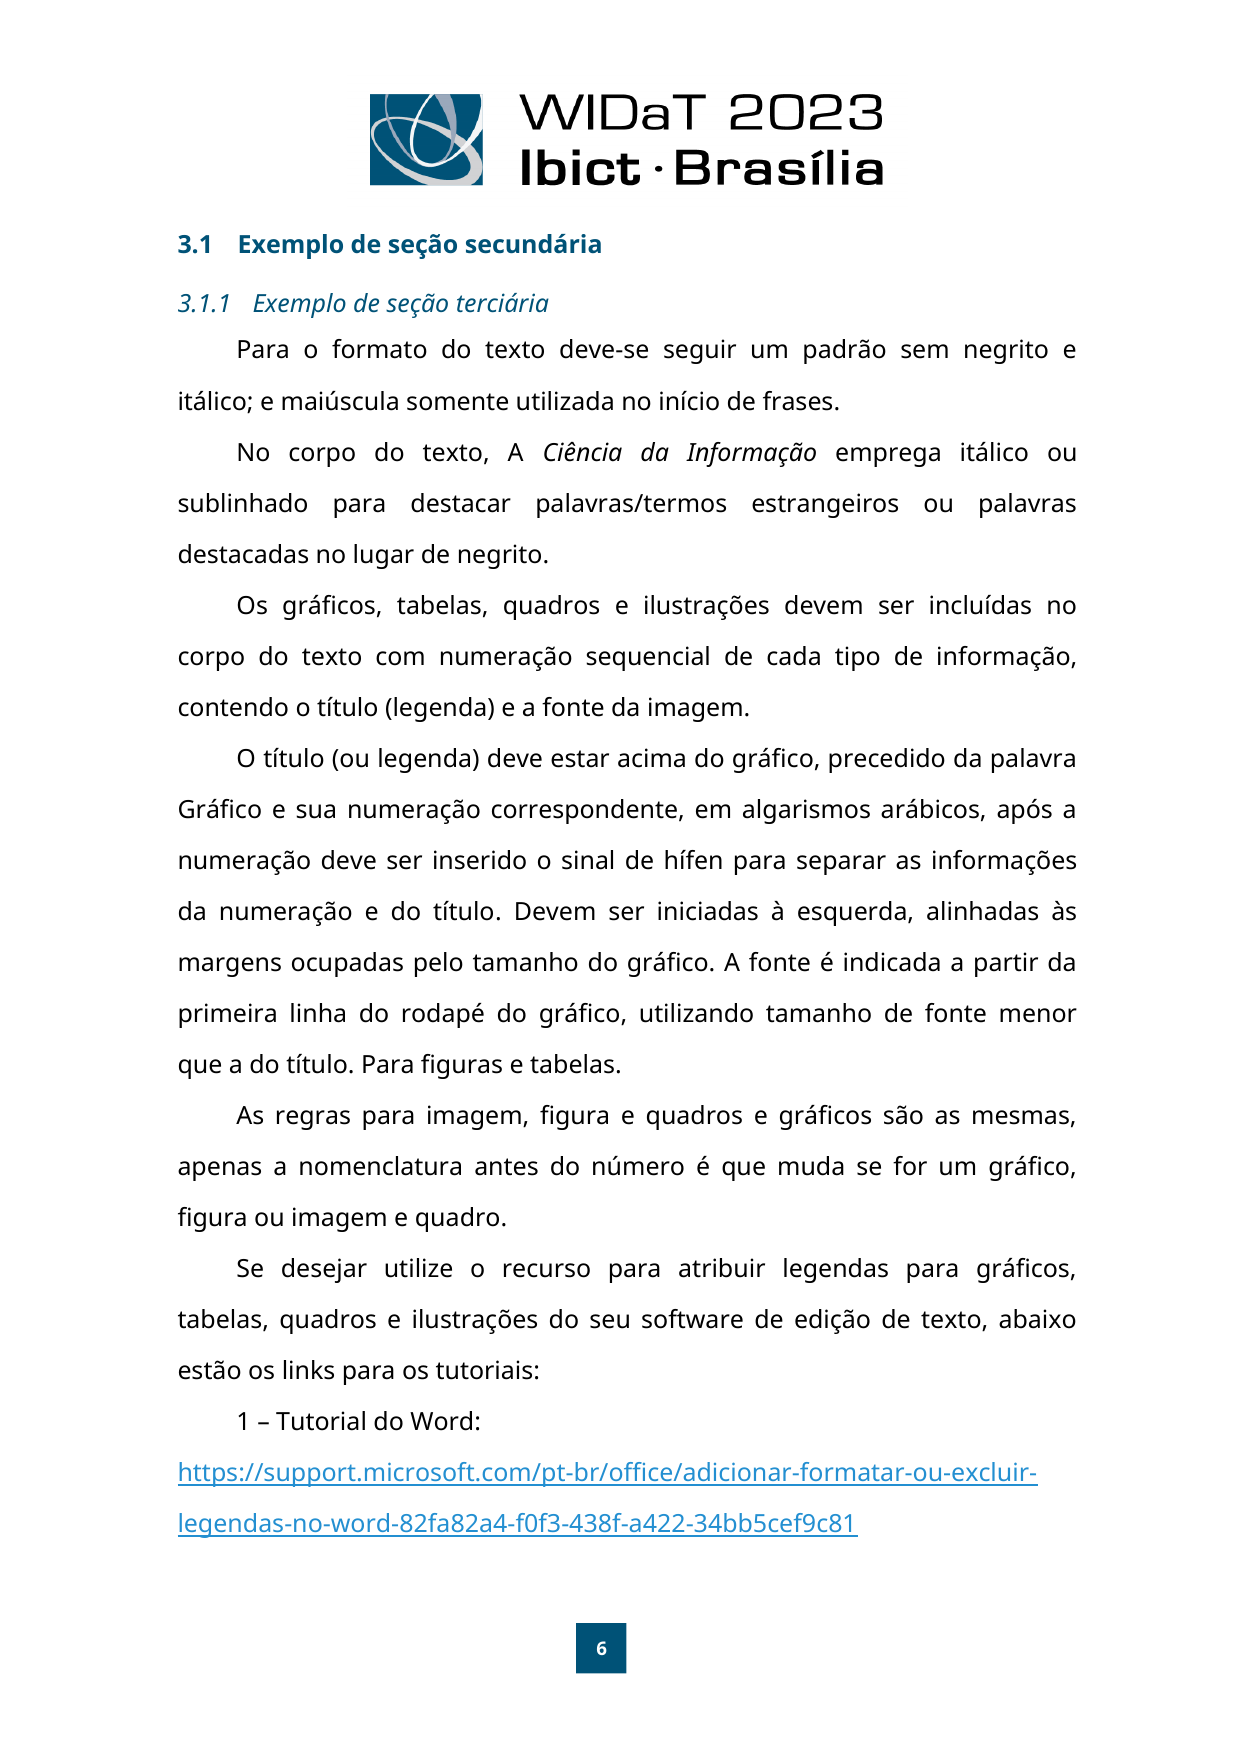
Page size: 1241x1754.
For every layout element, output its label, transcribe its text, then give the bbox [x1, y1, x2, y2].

text Se desejar utilize o recurso para atribuir legendas para gráficos, tabelas, quadros e ilustrações do seu software de edição de texto, abaixo estão os links para os tutoriais: [177, 1251, 1078, 1387]
text Para o formato do texto deve-se seguir um padrão sem negrito e itálico; e maiúscula somente utilizada no início de frases. [177, 332, 1078, 417]
text 1 – Tutorial do Word: https://support.microsoft.com/pt-br/office/adicionar-formatar-ou-excluir-legendas-no-word-82fa82a4-f0f3-438f-a422-34bb5cef9c81 [177, 1404, 1078, 1540]
picture [443, 156, 822, 214]
text As regras para imagem, figura e quadros e gráficos são as mesmas, apenas a nomenclatura antes do número é que muda se for um gráfico, figura ou imagem e quadro. [177, 1098, 1078, 1234]
text Os gráficos, tabelas, quadros e ilustrações devem ser incluídas no corpo do texto com numeração sequencial de cada tipo de informação, contendo o título (legenda) e a fonte da imagem. [177, 587, 1078, 723]
text O título (ou legenda) deve estar acima do gráfico, precedido da palavra Gráfico e sua numeração correspondente, em algarismos arábicos, após a numeração deve ser inserido o sinal de hífen para separar as informações da numeração e do título. Devem ser iniciadas à esquerda, alinhadas às margens ocupadas pelo tamanho do gráfico. A fonte é indicada a partir da primeira linha do rodapé do gráfico, utilizando tamanho de fonte menor que a do título. Para figuras e tabelas. [177, 740, 1078, 1081]
subtitle Exemplo de seção secundária [177, 226, 1078, 261]
subtitle Exemplo de seção terciária [177, 286, 1078, 319]
text No corpo do texto, A Ciência da Informação emprega itálico ou sublinhado para destacar palavras/termos estrangeiros ou palavras destacadas no lugar de negrito. [177, 434, 1078, 570]
